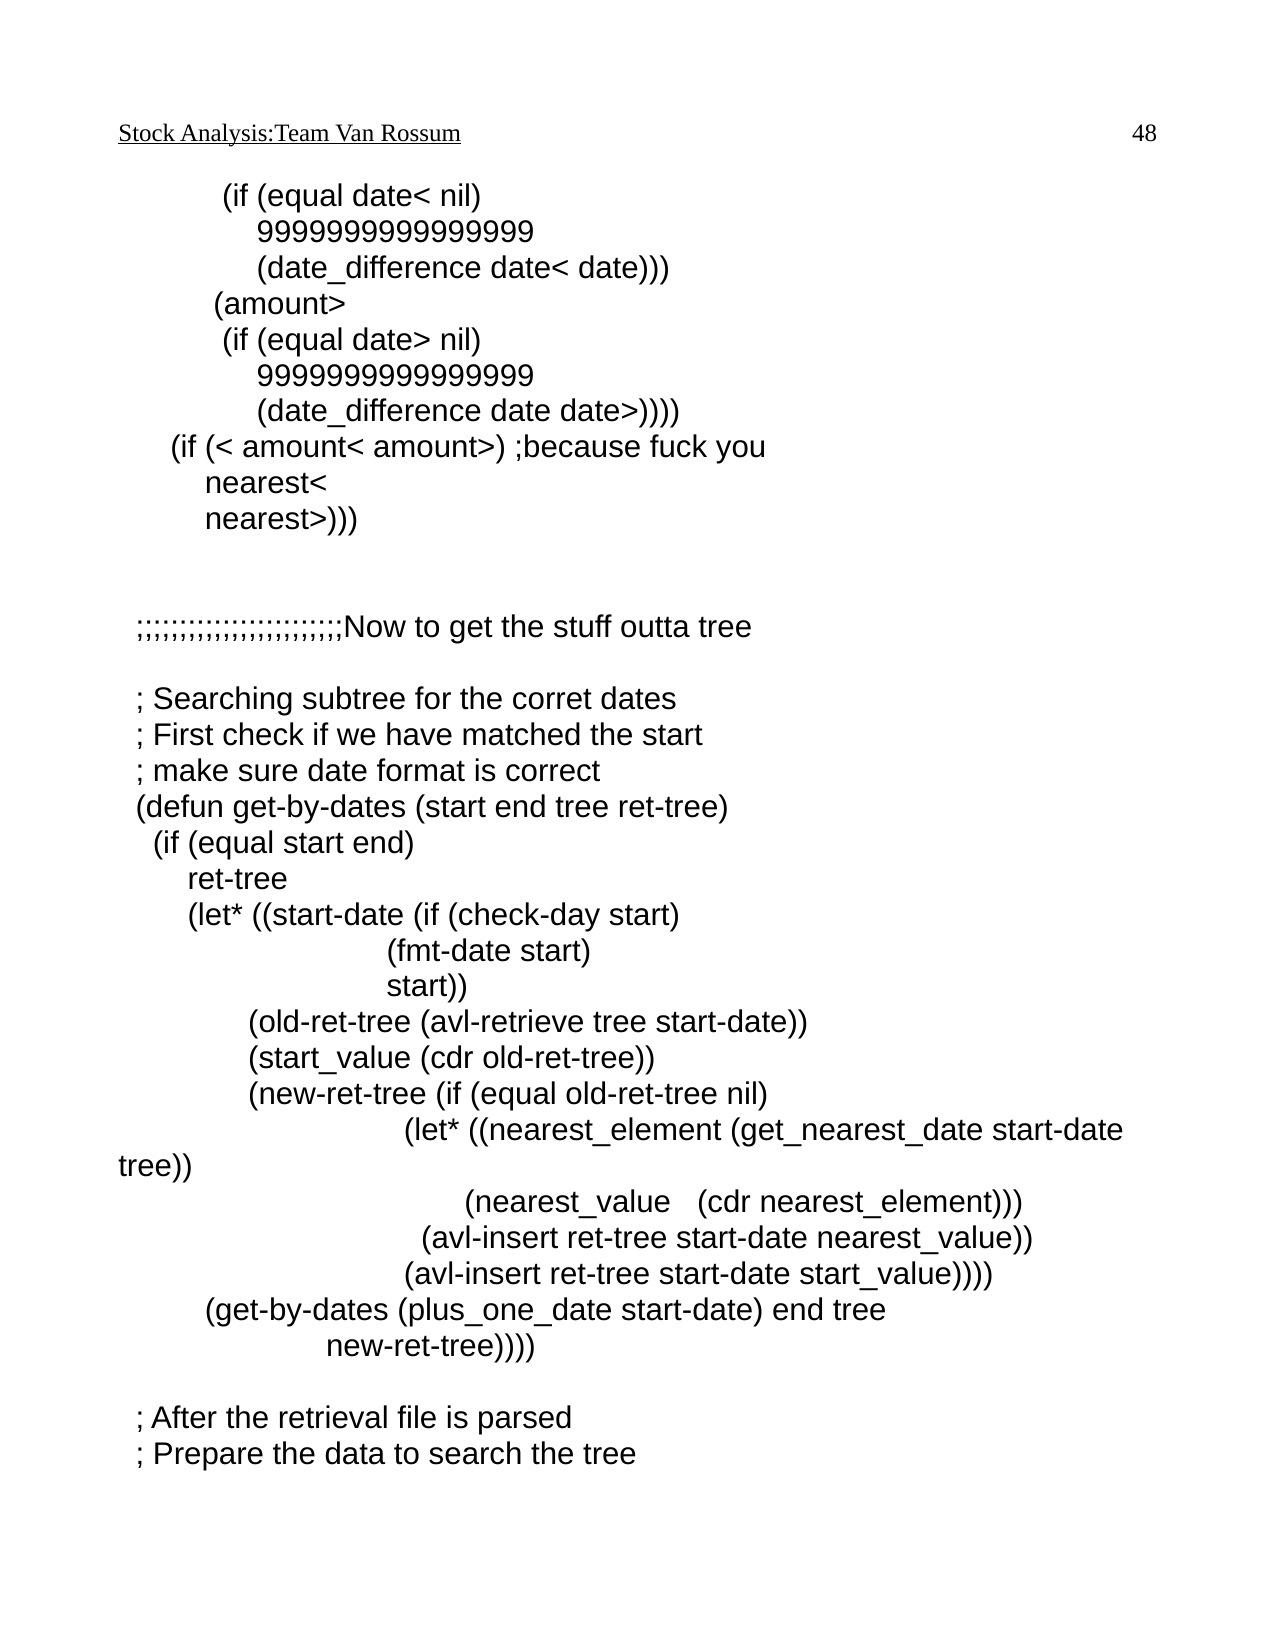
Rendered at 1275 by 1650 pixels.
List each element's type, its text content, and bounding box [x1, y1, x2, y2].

text (amount> [118, 285, 1157, 321]
text (fmt-date start) [118, 932, 1157, 967]
text start)) [118, 967, 1157, 1003]
text (new-ret-tree (if (equal old-ret-tree nil) [118, 1075, 1157, 1111]
text (let* ((nearest_element (get_nearest_date start-date tree)) [118, 1111, 1157, 1183]
text (nearest_value (cdr nearest_element))) [118, 1183, 1157, 1219]
text (get-by-dates (plus_one_date start-date) end tree [118, 1291, 1157, 1327]
text ret-tree [118, 860, 1157, 896]
text (if (equal date< nil) [118, 177, 1157, 213]
text ; First check if we have matched the start [118, 716, 1157, 752]
text (if (< amount< amount>) ;because fuck you [118, 428, 1157, 464]
text (date_difference date< date))) [118, 249, 1157, 285]
text (if (equal start end) [118, 824, 1157, 860]
text (old-ret-tree (avl-retrieve tree start-date)) [118, 1003, 1157, 1039]
text ; Prepare the data to search the tree [118, 1435, 1157, 1471]
text (defun get-by-dates (start end tree ret-tree) [118, 788, 1157, 824]
text (let* ((start-date (if (check-day start) [118, 896, 1157, 932]
text ;;;;;;;;;;;;;;;;;;;;;;;;Now to get the stuff outta tree [118, 608, 1157, 644]
text ; Searching subtree for the corret dates [118, 680, 1157, 716]
text nearest< [118, 464, 1157, 500]
text new-ret-tree)))) [118, 1327, 1157, 1363]
text (if (equal date> nil) [118, 321, 1157, 357]
text (avl-insert ret-tree start-date nearest_value)) [118, 1219, 1157, 1255]
text ; make sure date format is correct [118, 752, 1157, 788]
text ; After the retrieval file is parsed [118, 1399, 1157, 1435]
text nearest>))) [118, 500, 1157, 536]
text 9999999999999999 [118, 213, 1157, 249]
text (start_value (cdr old-ret-tree)) [118, 1039, 1157, 1075]
text (avl-insert ret-tree start-date start_value)))) [118, 1255, 1157, 1291]
text (date_difference date date>)))) [118, 392, 1157, 428]
text 9999999999999999 [118, 357, 1157, 392]
